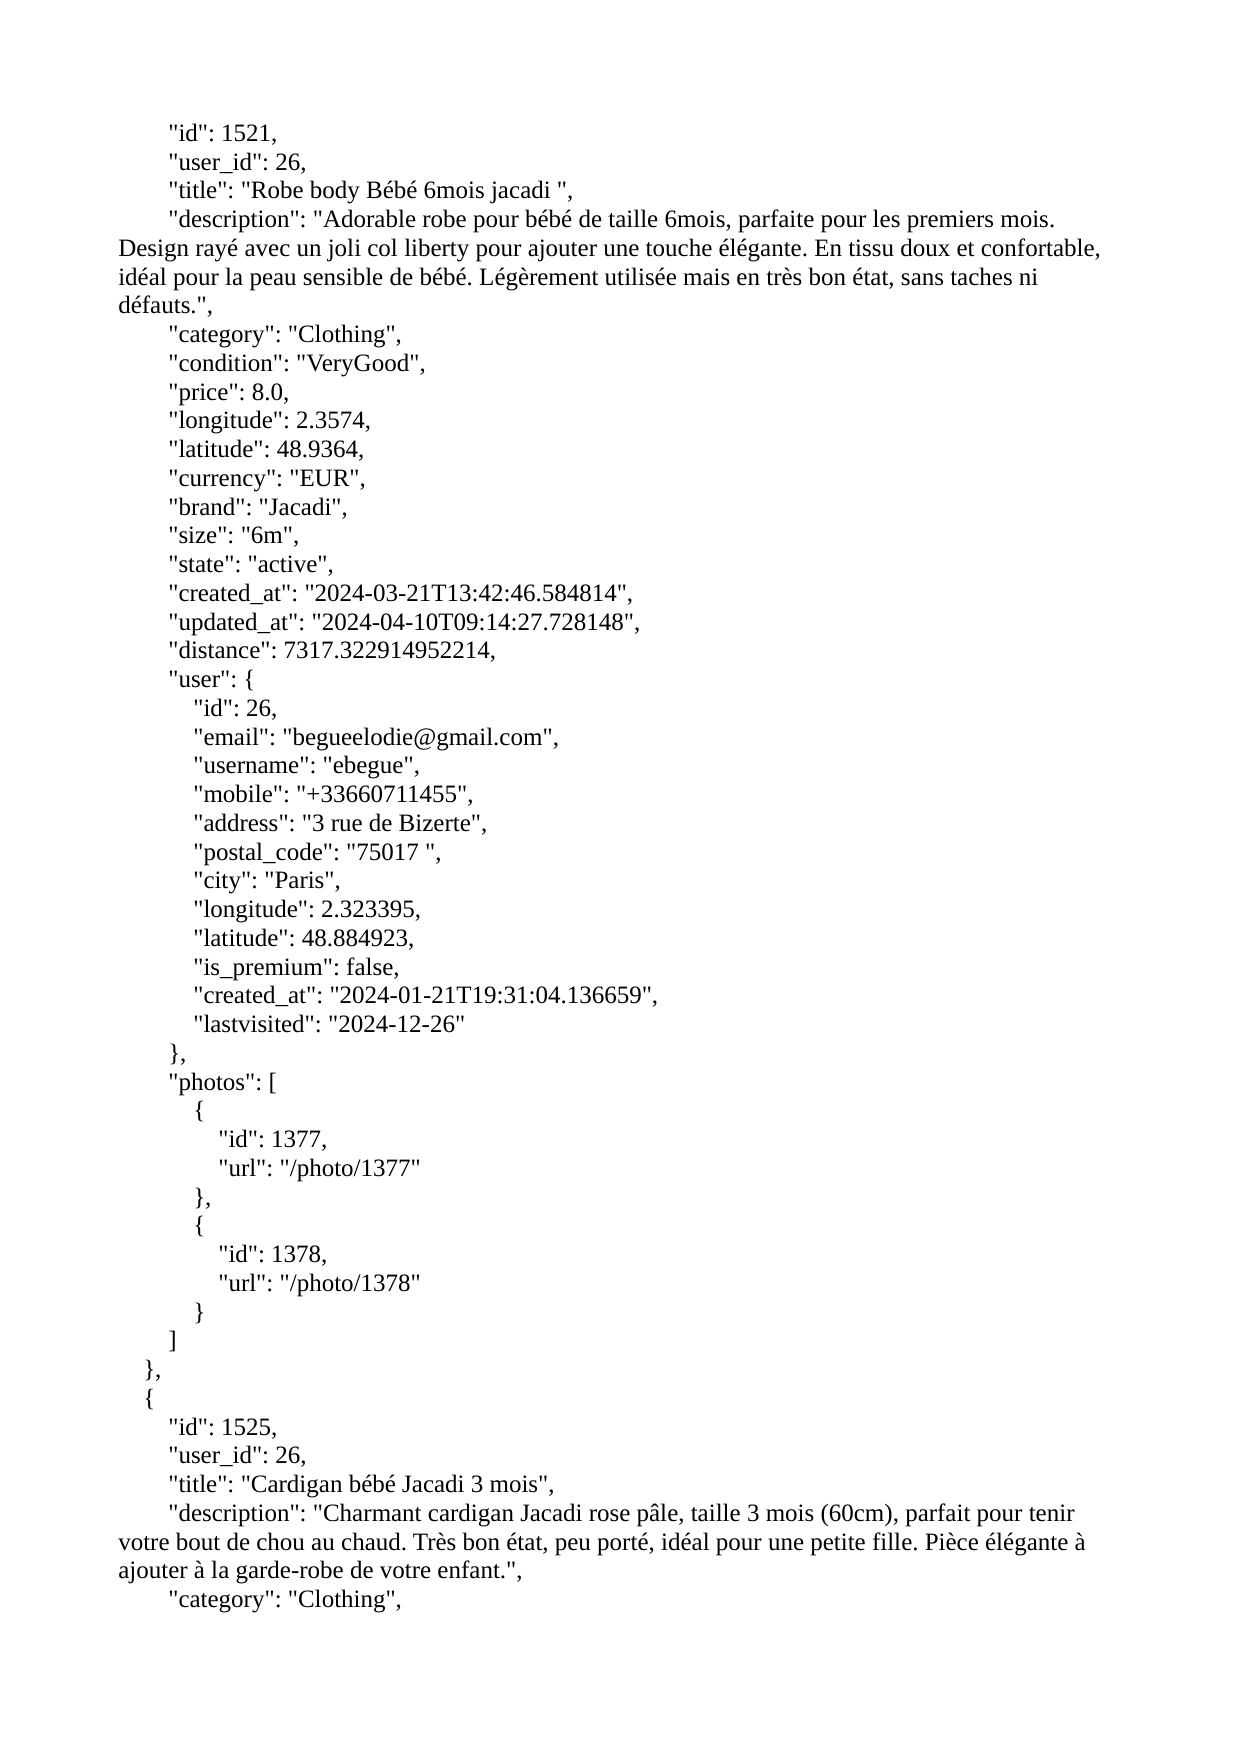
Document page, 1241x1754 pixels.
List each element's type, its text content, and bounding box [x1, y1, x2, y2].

text "created_at": "2024-03-21T13:42:46.584814", [118, 578, 1122, 607]
text "mobile": "+33660711455", [118, 779, 1122, 808]
text "currency": "EUR", [118, 463, 1122, 492]
text }, [118, 1038, 1122, 1067]
text "category": "Clothing", [118, 1584, 1122, 1613]
text "id": 1525, [118, 1412, 1122, 1441]
text { [118, 1383, 1122, 1412]
text "url": "/photo/1377" [118, 1153, 1122, 1182]
text "city": "Paris", [118, 866, 1122, 894]
text "description": "Adorable robe pour bébé de taille 6mois, parfaite pour les premiers mois. Design rayé avec un joli col liberty pour ajouter une touche élégante. En tissu doux et confortable, idéal pour la peau sensible de bébé. Légèrement utilisée mais en très bon état, sans taches ni défauts.", [118, 204, 1122, 319]
text "postal_code": "75017 ", [118, 837, 1122, 866]
text "condition": "VeryGood", [118, 348, 1122, 377]
text { [118, 1211, 1122, 1239]
text "photos": [ [118, 1067, 1122, 1096]
text } [118, 1297, 1122, 1326]
text "url": "/photo/1378" [118, 1268, 1122, 1297]
text "state": "active", [118, 549, 1122, 578]
text "latitude": 48.9364, [118, 434, 1122, 463]
text "title": "Cardigan bébé Jacadi 3 mois", [118, 1469, 1122, 1498]
text "is_premium": false, [118, 952, 1122, 981]
text "category": "Clothing", [118, 319, 1122, 348]
text "id": 1377, [118, 1124, 1122, 1153]
text "id": 26, [118, 693, 1122, 722]
text { [118, 1096, 1122, 1124]
text "created_at": "2024-01-21T19:31:04.136659", [118, 981, 1122, 1009]
text "description": "Charmant cardigan Jacadi rose pâle, taille 3 mois (60cm), parfait pour tenir votre bout de chou au chaud. Très bon état, peu porté, idéal pour une petite fille. Pièce élégante à ajouter à la garde-robe de votre enfant.", [118, 1498, 1122, 1584]
text "brand": "Jacadi", [118, 492, 1122, 521]
text "latitude": 48.884923, [118, 923, 1122, 952]
text }, [118, 1354, 1122, 1383]
text "longitude": 2.3574, [118, 406, 1122, 434]
text "email": "begueelodie@gmail.com", [118, 722, 1122, 751]
text ] [118, 1326, 1122, 1354]
text "user_id": 26, [118, 147, 1122, 176]
text "size": "6m", [118, 521, 1122, 549]
text "updated_at": "2024-04-10T09:14:27.728148", [118, 607, 1122, 636]
text "username": "ebegue", [118, 751, 1122, 779]
text "price": 8.0, [118, 377, 1122, 406]
text "distance": 7317.322914952214, [118, 636, 1122, 664]
text }, [118, 1182, 1122, 1211]
text "lastvisited": "2024-12-26" [118, 1009, 1122, 1038]
text "title": "Robe body Bébé 6mois jacadi ", [118, 176, 1122, 204]
text "user": { [118, 664, 1122, 693]
text "user_id": 26, [118, 1441, 1122, 1469]
text "address": "3 rue de Bizerte", [118, 808, 1122, 837]
text "id": 1521, [118, 118, 1122, 147]
text "id": 1378, [118, 1239, 1122, 1268]
text "longitude": 2.323395, [118, 894, 1122, 923]
